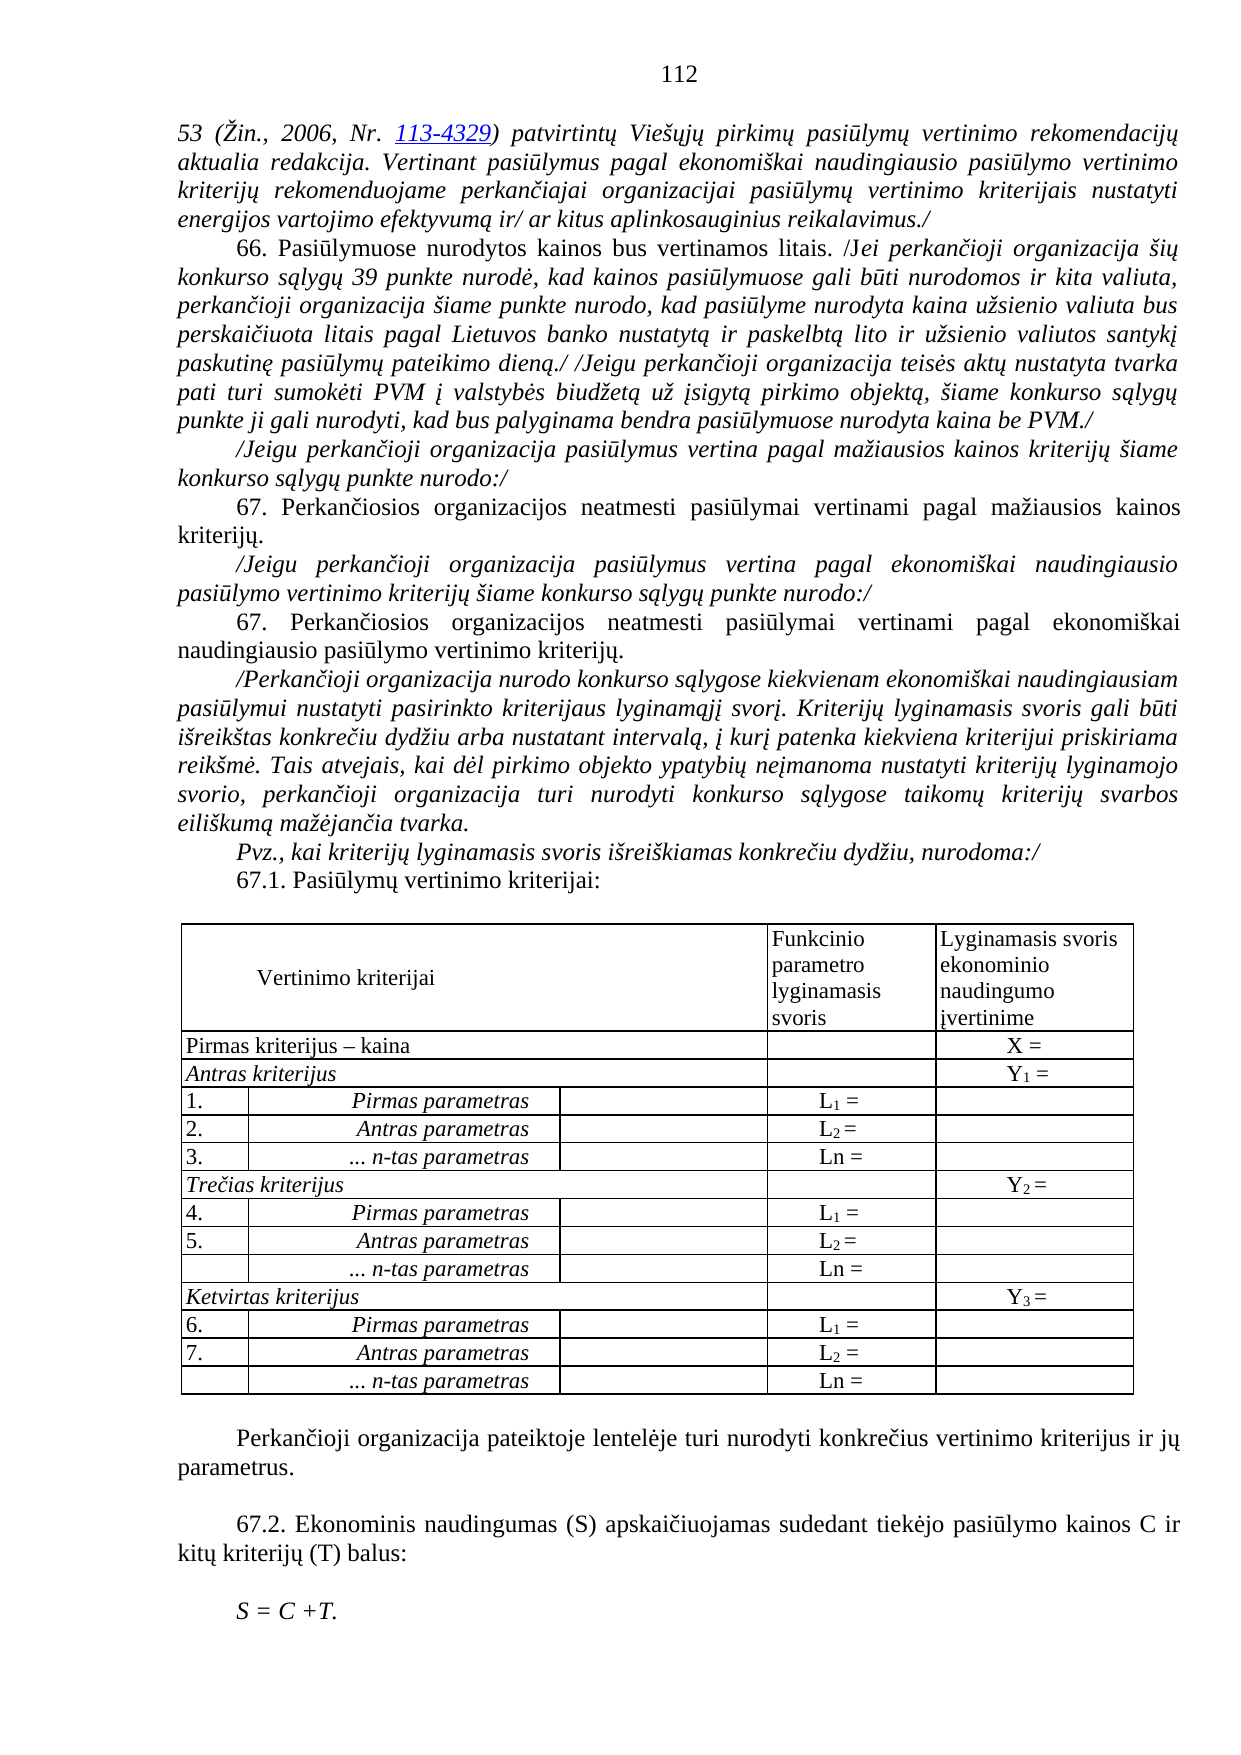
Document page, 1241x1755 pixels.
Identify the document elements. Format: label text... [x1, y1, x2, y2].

table_cell [937, 1199, 1133, 1226]
text /Jeigu perkančioji organizacija pasiūlymus vertina pagal ekonomiškai naudingiausio pasiūlymo vertinimo kriterijų šiame konkurso sąlygų punkte nurodo:/ [177, 549, 1181, 607]
table_cell 1. [182, 1088, 248, 1114]
table_header Funkcinio parametro lyginamasis svoris [768, 925, 935, 1030]
table_cell [561, 1088, 767, 1114]
table_cell [561, 1311, 767, 1337]
table_cell Pirmas parametras [249, 1311, 559, 1337]
text 53 (Žin., 2006, Nr. 113-4329) patvirtintų Viešųjų pirkimų pasiūlymų vertinimo rekomendacijų aktualia redakcija. Vertinant pasiūlymus pagal ekonomiškai naudingiausio pasiūlymo vertinimo kriterijų rekomenduojame perkančiajai organizacijai pasiūlymų vertinimo kriterijais nustatyti energijos vartojimo efektyvumą ir/ ar kitus aplinkosauginius reikalavimus./ [177, 118, 1181, 233]
table_cell 6. [182, 1311, 248, 1337]
table_cell [561, 1143, 767, 1170]
table_cell Pirmas kriterijus – kaina [182, 1032, 767, 1058]
text 67. Perkančiosios organizacijos neatmesti pasiūlymai vertinami pagal ekonomiškai naudingiausio pasiūlymo vertinimo kriterijų. [177, 607, 1181, 664]
table_cell Pirmas parametras [249, 1199, 559, 1226]
table_cell X = [937, 1032, 1133, 1058]
table_cell [937, 1255, 1133, 1281]
table_cell Ln = [768, 1367, 935, 1393]
table_cell [768, 1171, 935, 1198]
table_cell ... n-tas parametras [249, 1143, 559, 1170]
text 67.1. Pasiūlymų vertinimo kriterijai: [177, 866, 1181, 894]
text /Jeigu perkančioji organizacija pasiūlymus vertina pagal mažiausios kainos kriterijų šiame konkurso sąlygų punkte nurodo:/ [177, 434, 1181, 492]
table_cell L1 = [768, 1088, 935, 1114]
table_cell [561, 1255, 767, 1281]
table_cell [937, 1227, 1133, 1253]
table_header Vertinimo kriterijai [182, 925, 767, 1030]
table_cell 4. [182, 1199, 248, 1226]
table_cell L1 = [768, 1311, 935, 1337]
text /Perkančioji organizacija nurodo konkurso sąlygose kiekvienam ekonomiškai naudingiausiam pasiūlymui nustatyti pasirinkto kriterijaus lyginamąjį svorį. Kriterijų lyginamasis svoris gali būti išreikštas konkrečiu dydžiu arba nustatant intervalą, į kurį patenka kiekviena kriterijui priskiriama reikšmė. Tais atvejais, kai dėl pirkimo objekto ypatybių neįmanoma nustatyti kriterijų lyginamojo svorio, perkančioji organizacija turi nurodyti konkurso sąlygose taikomų kriterijų svarbos eiliškumą mažėjančia tvarka. [177, 664, 1181, 837]
table_cell 7. [182, 1339, 248, 1365]
table_cell [561, 1227, 767, 1253]
table_cell L2 = [768, 1339, 935, 1365]
table_cell [768, 1032, 935, 1058]
table_cell Trečias kriterijus [182, 1171, 767, 1198]
table_cell Y2 = [937, 1171, 1133, 1198]
table_cell [937, 1143, 1133, 1170]
table_cell 2. [182, 1116, 248, 1142]
table_cell [561, 1339, 767, 1365]
table_cell [937, 1339, 1133, 1365]
table_cell 3. [182, 1143, 248, 1170]
table_cell Ln = [768, 1255, 935, 1281]
table_cell L1 = [768, 1199, 935, 1226]
table_cell ... n-tas parametras [249, 1367, 559, 1393]
table_cell L2 = [768, 1116, 935, 1142]
table_cell Antras parametras [249, 1116, 559, 1142]
text 67. Perkančiosios organizacijos neatmesti pasiūlymai vertinami pagal mažiausios kainos kriterijų. [177, 492, 1181, 549]
table_cell Ketvirtas kriterijus [182, 1283, 767, 1309]
table_cell [182, 1367, 248, 1393]
table_cell Antras parametras [249, 1227, 559, 1253]
text S = C +T. [177, 1596, 1181, 1624]
text Pvz., kai kriterijų lyginamasis svoris išreiškiamas konkrečiu dydžiu, nurodoma:/ [177, 837, 1181, 866]
table_cell [937, 1088, 1133, 1114]
table_cell [561, 1367, 767, 1393]
table_cell [937, 1367, 1133, 1393]
table_cell Antras parametras [249, 1339, 559, 1365]
table_cell Y3 = [937, 1283, 1133, 1309]
table_cell ... n-tas parametras [249, 1255, 559, 1281]
table_cell [561, 1116, 767, 1142]
table_cell [768, 1283, 935, 1309]
table_cell [937, 1311, 1133, 1337]
table_cell 5. [182, 1227, 248, 1253]
table_cell Y1 = [937, 1060, 1133, 1086]
table_cell L2 = [768, 1227, 935, 1253]
table_cell Ln = [768, 1143, 935, 1170]
table_cell [561, 1199, 767, 1226]
table_cell Antras kriterijus [182, 1060, 767, 1086]
text 66. Pasiūlymuose nurodytos kainos bus vertinamos litais. /Jei perkančioji organizacija šių konkurso sąlygų 39 punkte nurodė, kad kainos pasiūlymuose gali būti nurodomos ir kita valiuta, perkančioji organizacija šiame punkte nurodo, kad pasiūlyme nurodyta kaina užsienio valiuta bus perskaičiuota litais pagal Lietuvos banko nustatytą ir paskelbtą lito ir užsienio valiutos santykį paskutinę pasiūlymų pateikimo dieną./ /Jeigu perkančioji organizacija teisės aktų nustatyta tvarka pati turi sumokėti PVM į valstybės biudžetą už įsigytą pirkimo objektą, šiame konkurso sąlygų punkte ji gali nurodyti, kad bus palyginama bendra pasiūlymuose nurodyta kaina be PVM./ [177, 233, 1181, 434]
table_cell Pirmas parametras [249, 1088, 559, 1114]
table_cell [182, 1255, 248, 1281]
text 67.2. Ekonominis naudingumas (S) apskaičiuojamas sudedant tiekėjo pasiūlymo kainos C ir kitų kriterijų (T) balus: [177, 1509, 1181, 1567]
table_header Lyginamasis svoris ekonominio naudingumo įvertinime [937, 925, 1133, 1030]
text Perkančioji organizacija pateiktoje lentelėje turi nurodyti konkrečius vertinimo kriterijus ir jų parametrus. [177, 1423, 1181, 1481]
table_cell [768, 1060, 935, 1086]
table_cell [937, 1116, 1133, 1142]
